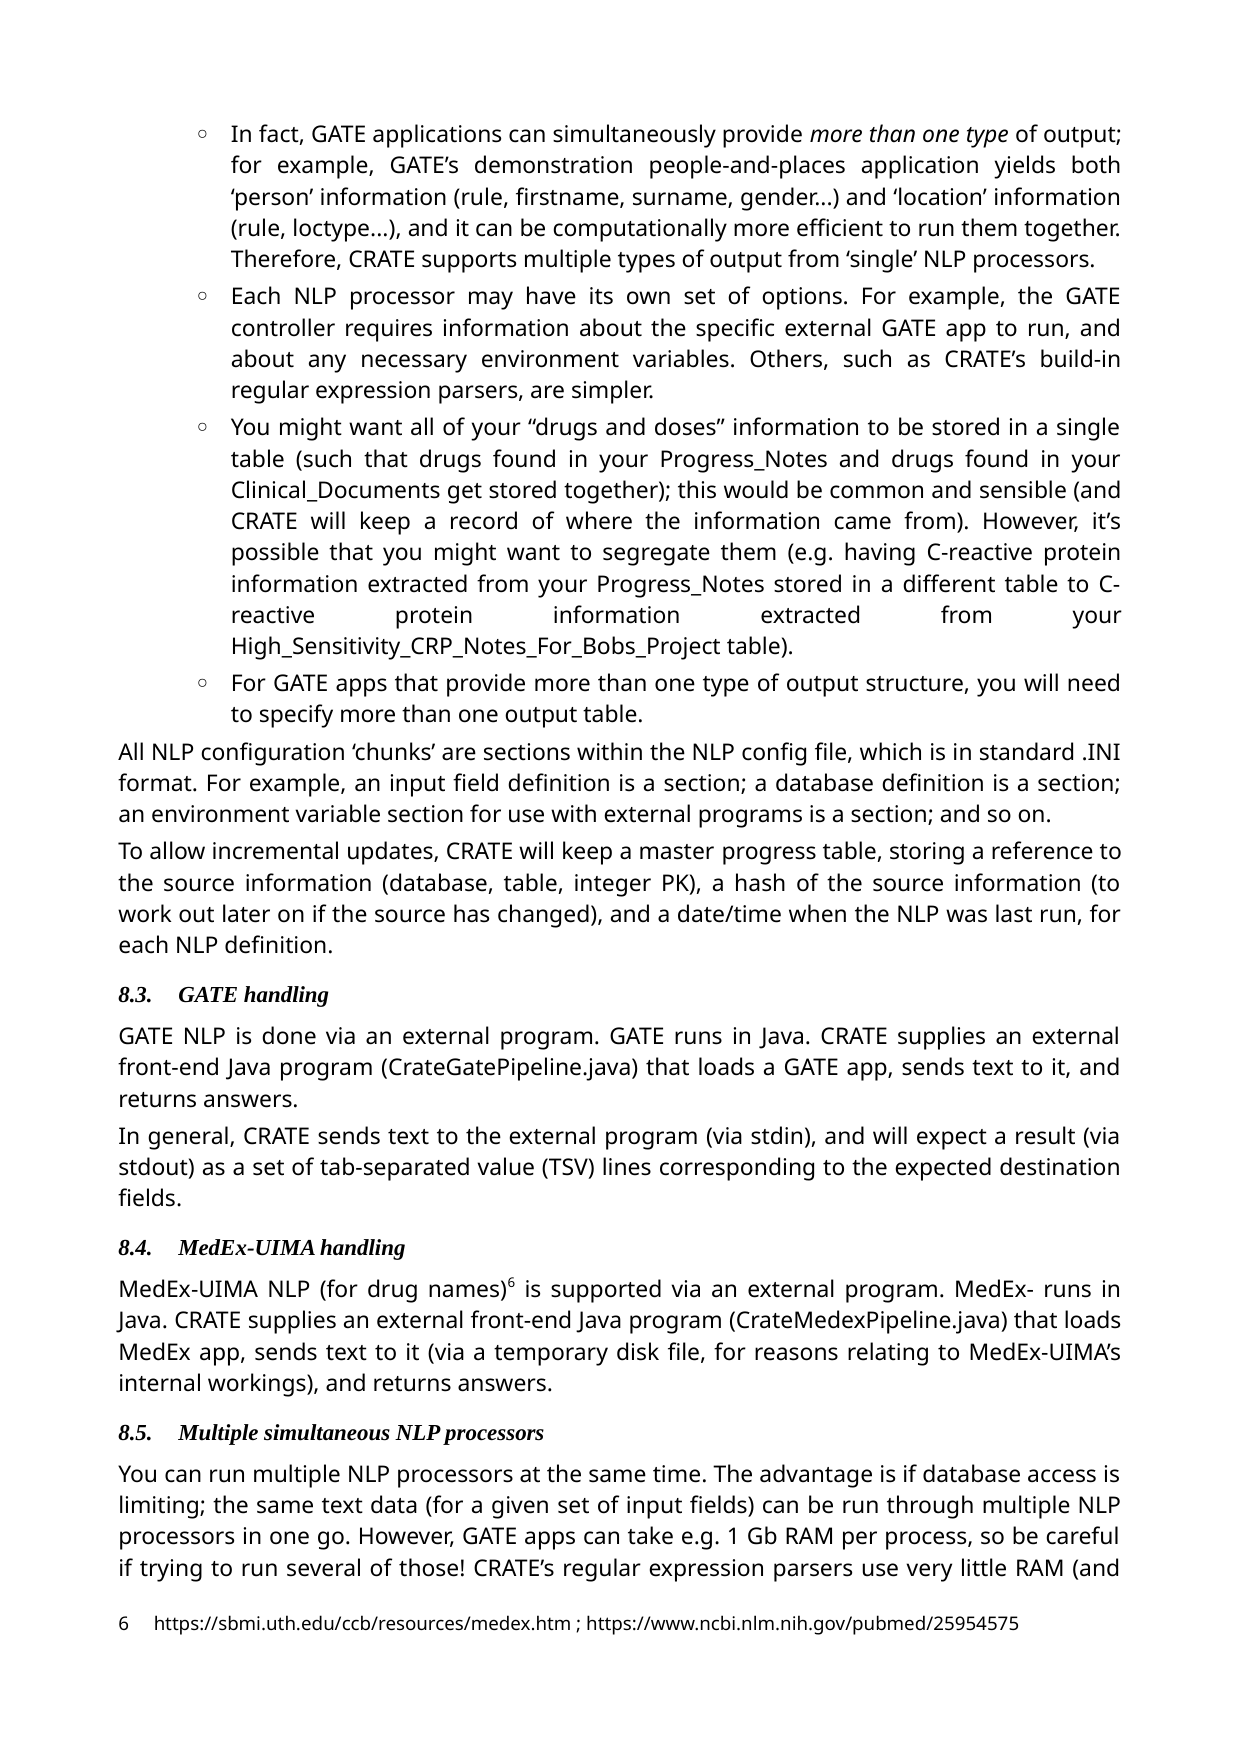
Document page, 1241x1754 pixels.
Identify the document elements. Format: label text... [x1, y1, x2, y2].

text https://sbmi.uth.edu/ccb/resources/medex.htm ; https://www.ncbi.nlm.nih.gov/pubmed/25954575 [118, 1610, 1122, 1636]
text To allow incremental updates, CRATE will keep a master progress table, storing a reference to the source information (database, table, integer PK), a hash of the source information (to work out later on if the source has changed), and a date/time when the NLP was last run, for each NLP definition. [118, 835, 1122, 960]
list In fact, GATE applications can simultaneously provide more than one type of output; for example, GATE’s demonstration people-and-places application yields both ‘person’ information (rule, firstname, surname, gender...) and ‘location’ information (rule, loctype...), and it can be computationally more efficient to run them together. Therefore, CRATE supports multiple types of output from ‘single’ NLP processors. [193, 118, 1122, 274]
subtitle GATE handling [118, 981, 1122, 1007]
list Each NLP processor may have its own set of options. For example, the GATE controller requires information about the specific external GATE app to run, and about any necessary environment variables. Others, such as CRATE’s build-in regular expression parsers, are simpler. [193, 280, 1122, 405]
text You can run multiple NLP processors at the same time. The advantage is if database access is limiting; the same text data (for a given set of input fields) can be run through multiple NLP processors in one go. However, GATE apps can take e.g. 1 Gb RAM per process, so be careful if trying to run several of those! CRATE’s regular expression parsers use very little RAM (and [118, 1458, 1122, 1583]
list You might want all of your “drugs and doses” information to be stored in a single table (such that drugs found in your Progress_Notes and drugs found in your Clinical_Documents get stored together); this would be common and sensible (and CRATE will keep a record of where the information came from). However, it’s possible that you might want to segregate them (e.g. having C-reactive protein information extracted from your Progress_Notes stored in a different table to C-reactive protein information extracted from your High_Sensitivity_CRP_Notes_For_Bobs_Project table). [193, 411, 1122, 661]
subtitle MedEx-UIMA handling [118, 1234, 1122, 1261]
list For GATE apps that provide more than one type of output structure, you will need to specify more than one output table. [193, 667, 1122, 730]
text MedEx-UIMA NLP (for drug names) is supported via an external program. MedEx- runs in Java. CRATE supplies an external front-end Java program (CrateMedexPipeline.java) that loads MedEx app, sends text to it (via a temporary disk file, for reasons relating to MedEx-UIMA’s internal workings), and returns answers. [118, 1273, 1122, 1398]
subtitle Multiple simultaneous NLP processors [118, 1419, 1122, 1445]
text GATE NLP is done via an external program. GATE runs in Java. CRATE supplies an external front-end Java program (CrateGatePipeline.java) that loads a GATE app, sends text to it, and returns answers. [118, 1020, 1122, 1114]
text All NLP configuration ‘chunks’ are sections within the NLP config file, which is in standard .INI format. For example, an input field definition is a section; a database definition is a section; an environment variable section for use with external programs is a section; and so on. [118, 736, 1122, 829]
text In general, CRATE sends text to the external program (via stdin), and will expect a result (via stdout) as a set of tab-separated value (TSV) lines corresponding to the expected destination fields. [118, 1120, 1122, 1213]
